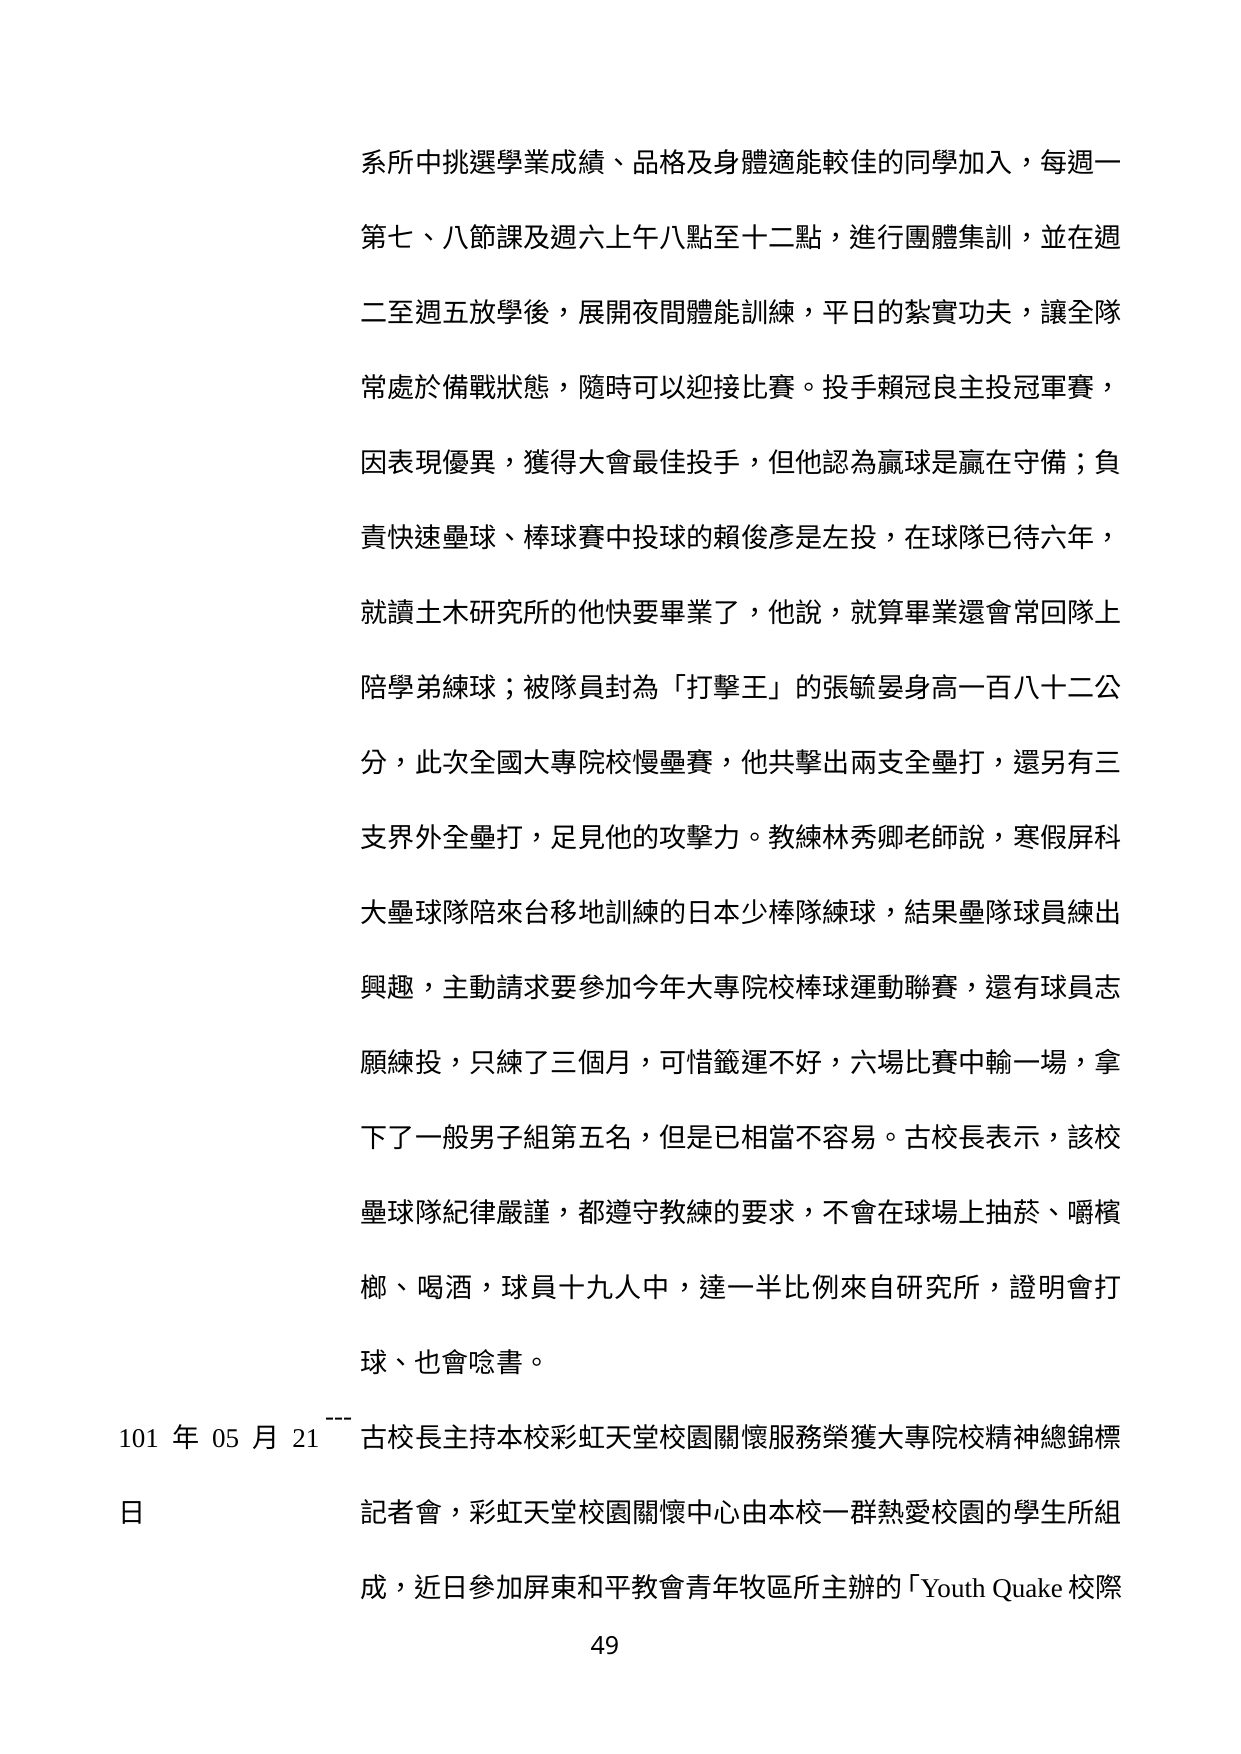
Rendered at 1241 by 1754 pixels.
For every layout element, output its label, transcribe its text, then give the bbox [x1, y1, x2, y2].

table_cell --- [322, 1398, 357, 1623]
table_cell 古校長主持本校彩虹天堂校園關懷服務榮獲大專院校精神總錦標記者會，彩虹天堂校園關懷中心由本校一群熱愛校園的學生所組成，近日參加屏東和平教會青年牧區所主辦的「Youth Quake校際 [358, 1398, 1125, 1623]
table_cell --- [322, 123, 357, 1398]
table_cell 系所中挑選學業成績、品格及身體適能較佳的同學加入，每週一第七、八節課及週六上午八點至十二點，進行團體集訓，並在週二至週五放學後，展開夜間體能訓練，平日的紮實功夫，讓全隊常處於備戰狀態，隨時可以迎接比賽。投手賴冠良主投冠軍賽，因表現優異，獲得大會最佳投手，但他認為贏球是贏在守備；負責快速壘球、棒球賽中投球的賴俊彥是左投，在球隊已待六年，就讀土木研究所的他快要畢業了，他說，就算畢業還會常回隊上陪學弟練球；被隊員封為「打擊王」的張毓晏身高一百八十二公分，此次全國大專院校慢壘賽，他共擊出兩支全壘打，還另有三支界外全壘打，足見他的攻擊力。教練林秀卿老師說，寒假屏科大壘球隊陪來台移地訓練的日本少棒隊練球，結果壘隊球員練出興趣，主動請求要參加今年大專院校棒球運動聯賽，還有球員志願練投，只練了三個月，可惜籤運不好，六場比賽中輸一場，拿下了一般男子組第五名，但是已相當不容易。古校長表示，該校壘球隊紀律嚴謹，都遵守教練的要求，不會在球場上抽菸、嚼檳榔、喝酒，球員十九人中，達一半比例來自研究所，證明會打球、也會唸書。 [358, 123, 1125, 1398]
table_cell [115, 123, 322, 1398]
table_cell 101年05月21日 [115, 1398, 322, 1623]
